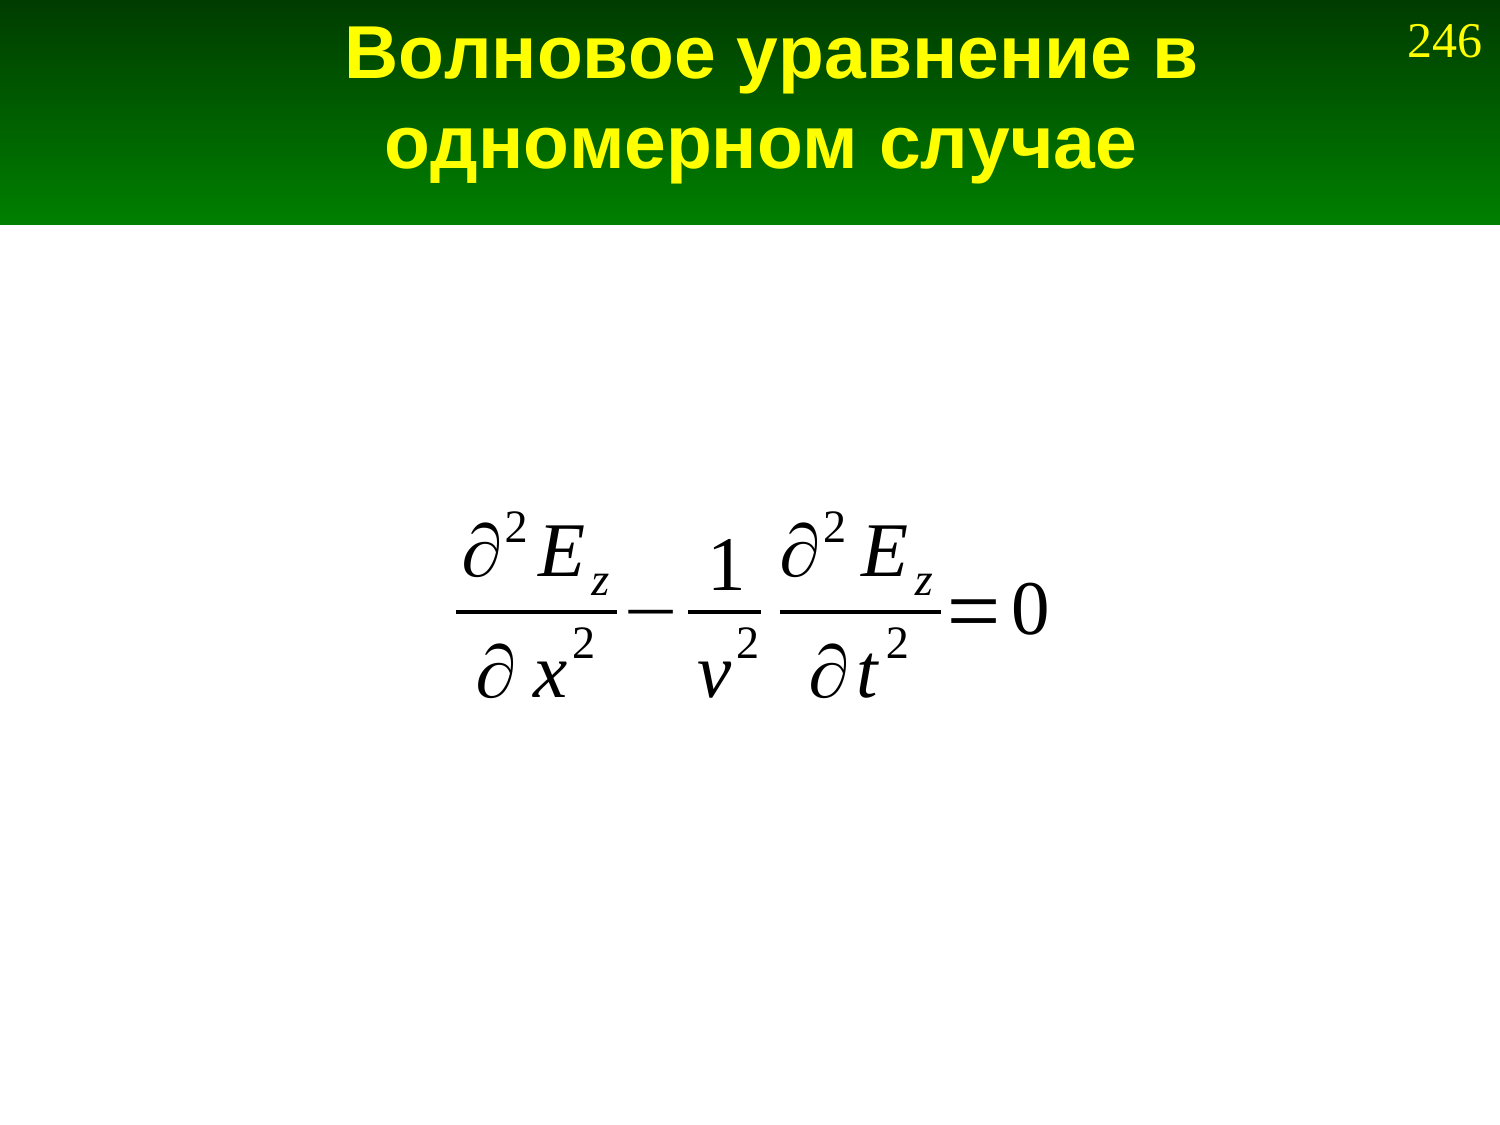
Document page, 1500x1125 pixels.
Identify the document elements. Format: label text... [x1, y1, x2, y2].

chart [432, 498, 1068, 715]
title Волновое уравнение в одномерном случае [123, 0, 1399, 192]
